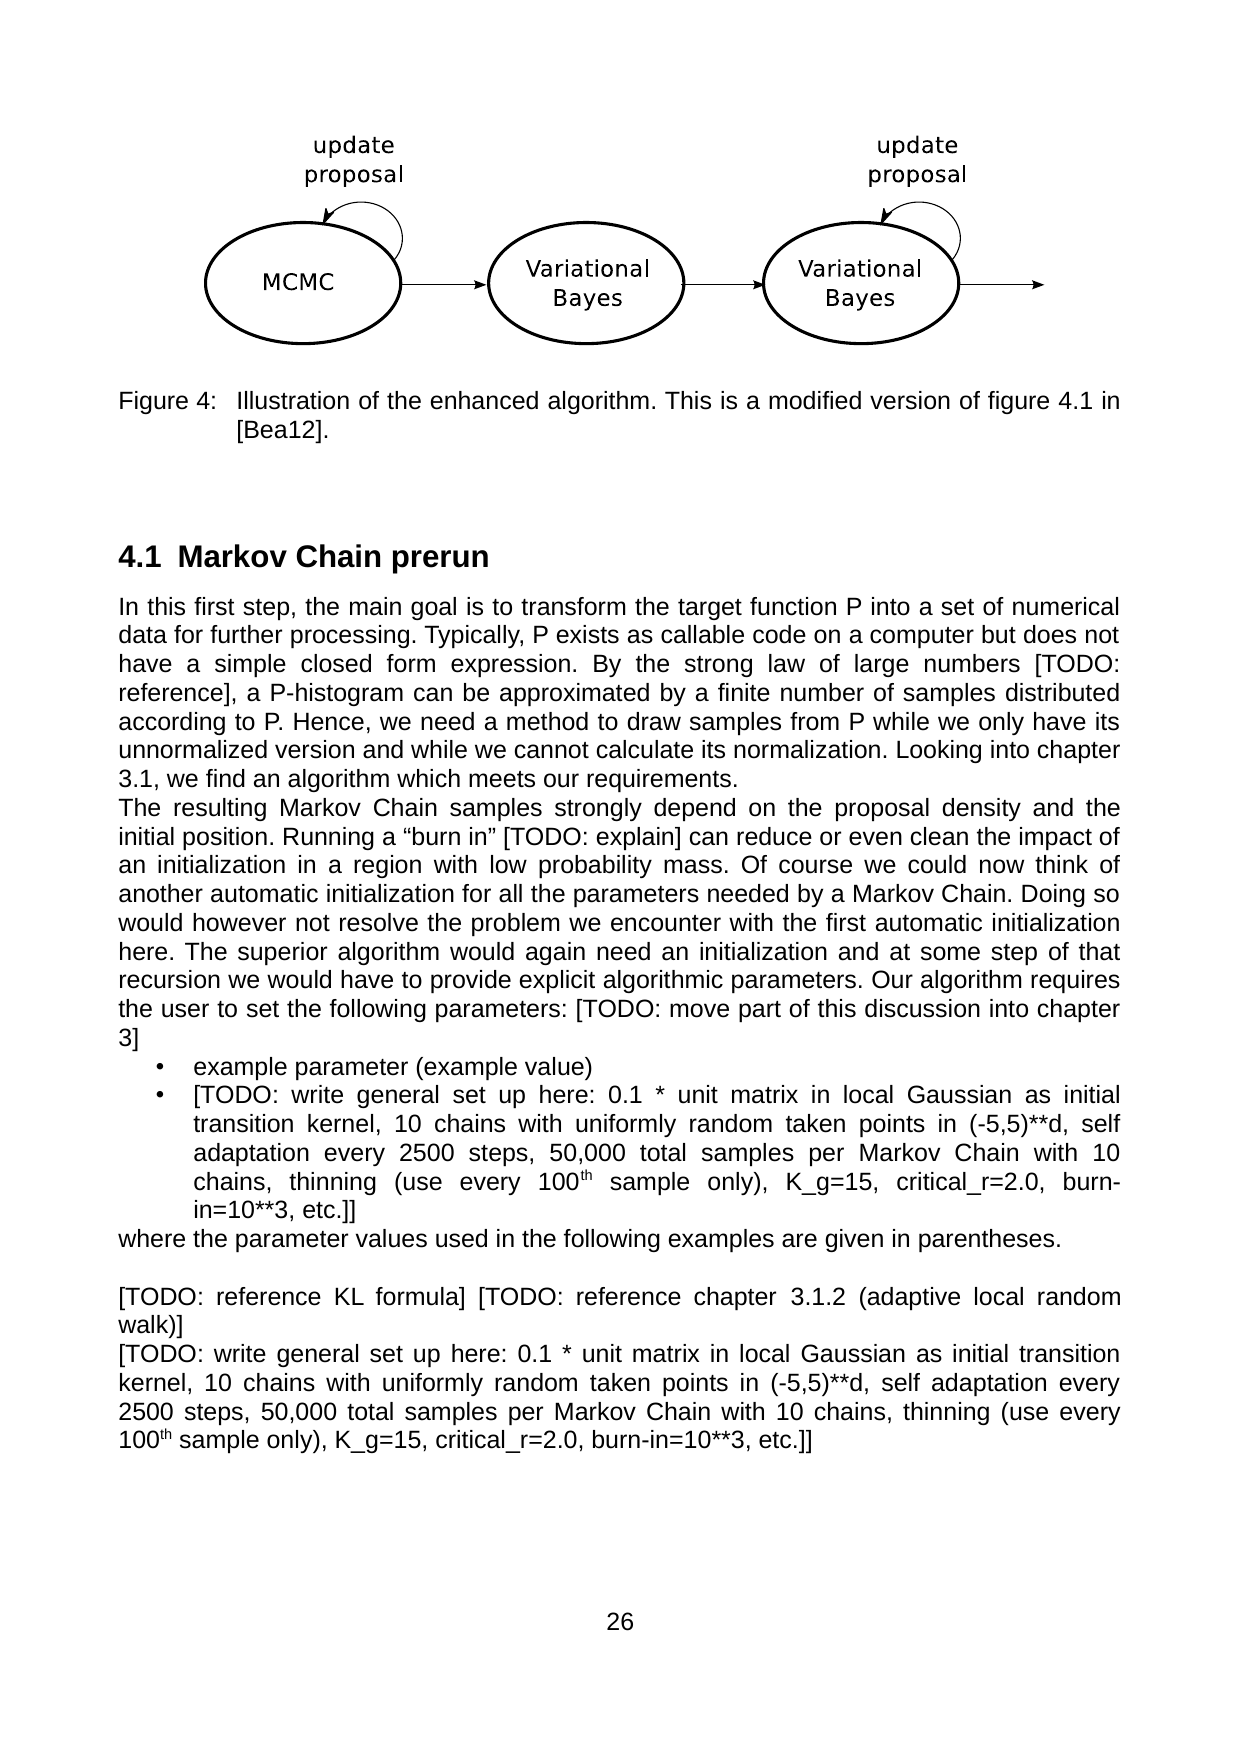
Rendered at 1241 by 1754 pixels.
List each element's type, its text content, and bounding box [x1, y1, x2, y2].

text Figure 4: Illustration of the enhanced algorithm. This is a modified version of figure 4.1 in [Bea12]. [118, 118, 1122, 444]
list example parameter (example value) [156, 1052, 1122, 1080]
subtitle Markov Chain prerun [118, 538, 1122, 573]
list [TODO: write general set up here: 0.1 * unit matrix in local Gaussian as initial transition kernel, 10 chains with uniformly random taken points in (-5,5)**d, self adaptation every 2500 steps, 50,000 total samples per Markov Chain with 10 chains, thinning (use every 100th sample only), K_g=15, critical_r=2.0, burn-in=10**3, etc.]] [156, 1080, 1122, 1224]
text The resulting Markov Chain samples strongly depend on the proposal density and the initial position. Running a “burn in” [TODO: explain] can reduce or even clean the impact of an initialization in a region with low probability mass. Of course we could now think of another automatic initialization for all the parameters needed by a Markov Chain. Doing so would however not resolve the problem we encounter with the first automatic initialization here. The superior algorithm would again need an initialization and at some step of that recursion we would have to provide explicit algorithmic parameters. Our algorithm requires the user to set the following parameters: [TODO: move part of this discussion into chapter 3] [118, 793, 1122, 1052]
text In this first step, the main goal is to transform the target function P into a set of numerical data for further processing. Typically, P exists as callable code on a computer but does not have a simple closed form expression. By the strong law of large numbers [TODO: reference], a P-histogram can be approximated by a finite number of samples distributed according to P. Hence, we need a method to draw samples from P while we only have its unnormalized version and while we cannot calculate its normalization. Looking into chapter 3.1, we find an algorithm which meets our requirements. [118, 592, 1122, 793]
text where the parameter values used in the following examples are given in parentheses. [118, 1224, 1122, 1253]
text [TODO: reference KL formula] [TODO: reference chapter 3.1.2 (adaptive local random walk)] [118, 1282, 1122, 1339]
text [TODO: write general set up here: 0.1 * unit matrix in local Gaussian as initial transition kernel, 10 chains with uniformly random taken points in (-5,5)**d, self adaptation every 2500 steps, 50,000 total samples per Markov Chain with 10 chains, thinning (use every 100th sample only), K_g=15, critical_r=2.0, burn-in=10**3, etc.]] [118, 1339, 1122, 1454]
